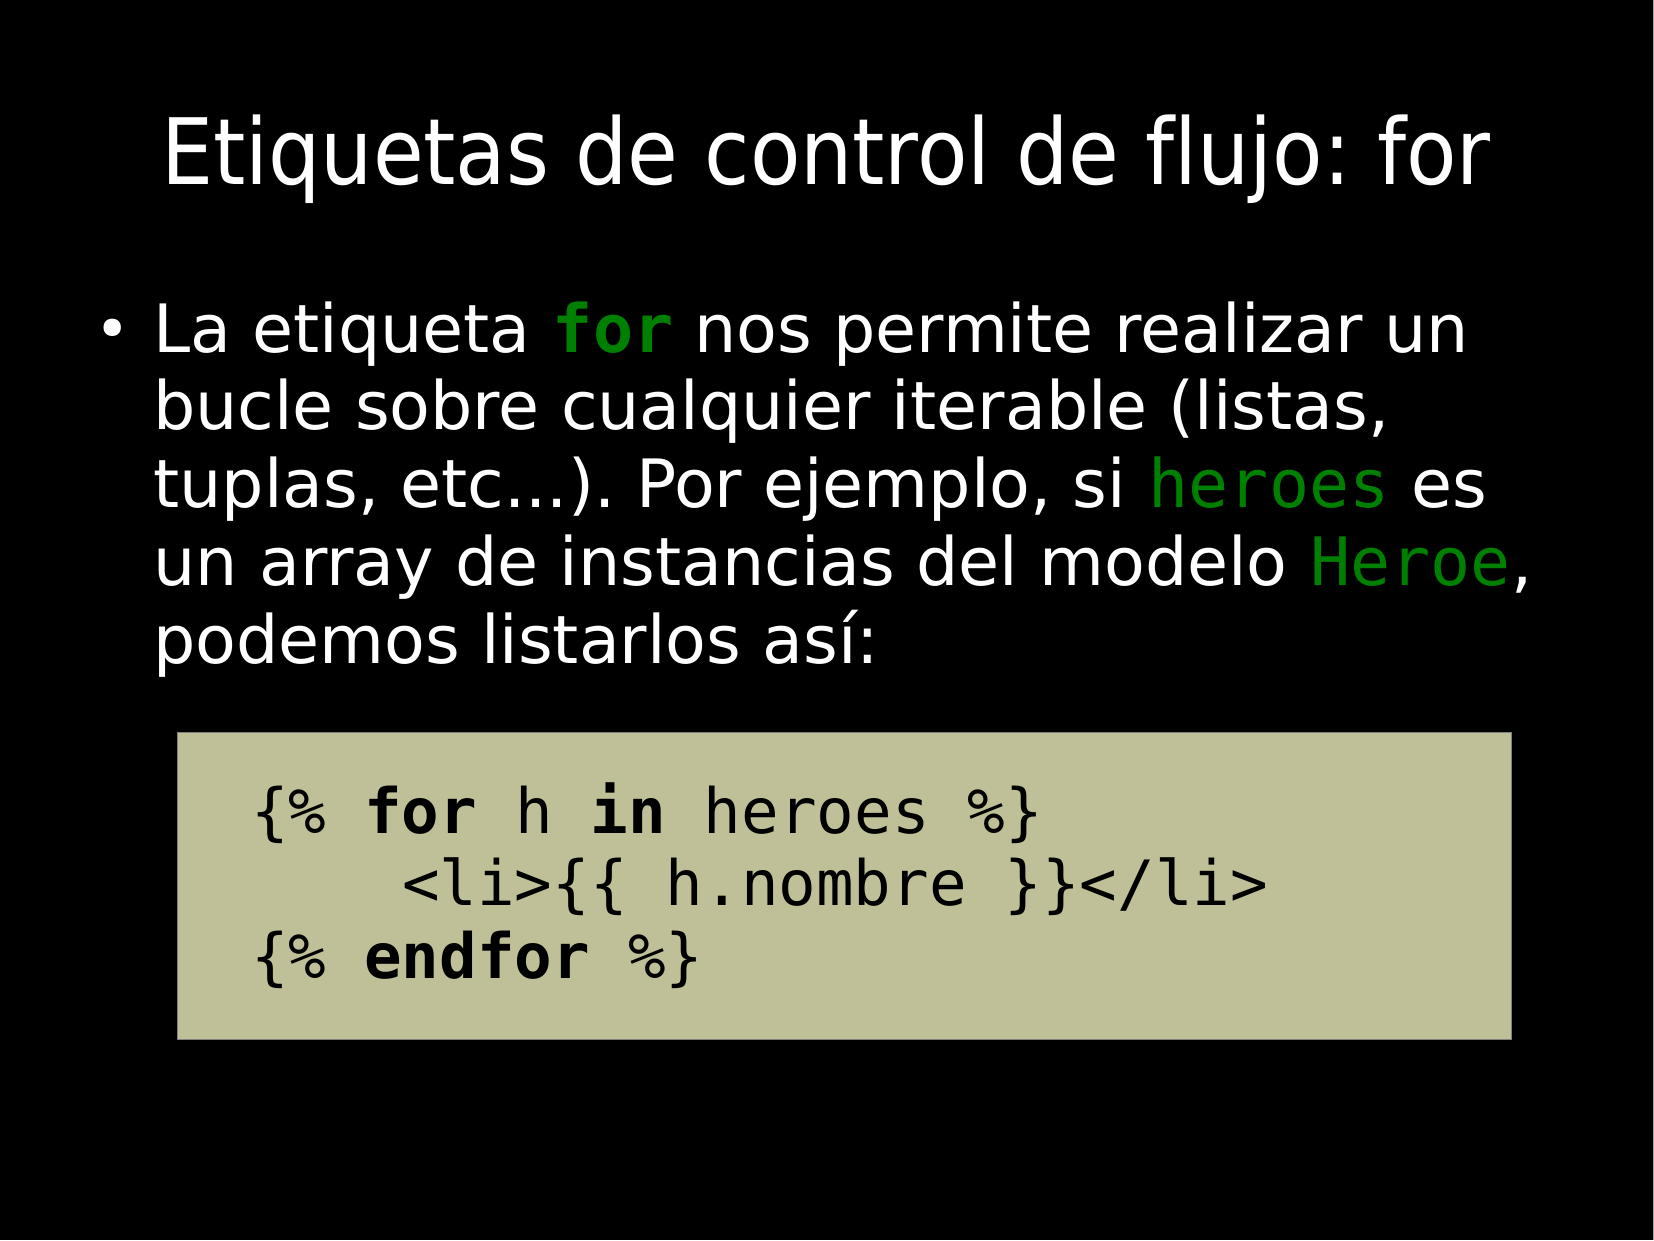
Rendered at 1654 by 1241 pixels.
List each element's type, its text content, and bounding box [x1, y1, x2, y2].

text_box {% for h in heroes %} <li>{{ h.nombre }}</li> {% endfor %} [236, 767, 1286, 1001]
list La etiqueta for nos permite realizar un bucle sobre cualquier iterable (listas, tuplas, etc...). Por ejemplo, si heroes es un array de instancias del modelo Heroe, podemos listarlos así: [82, 290, 1571, 733]
text_box [177, 733, 1512, 1040]
title Etiquetas de control de flujo: for [82, 49, 1571, 257]
